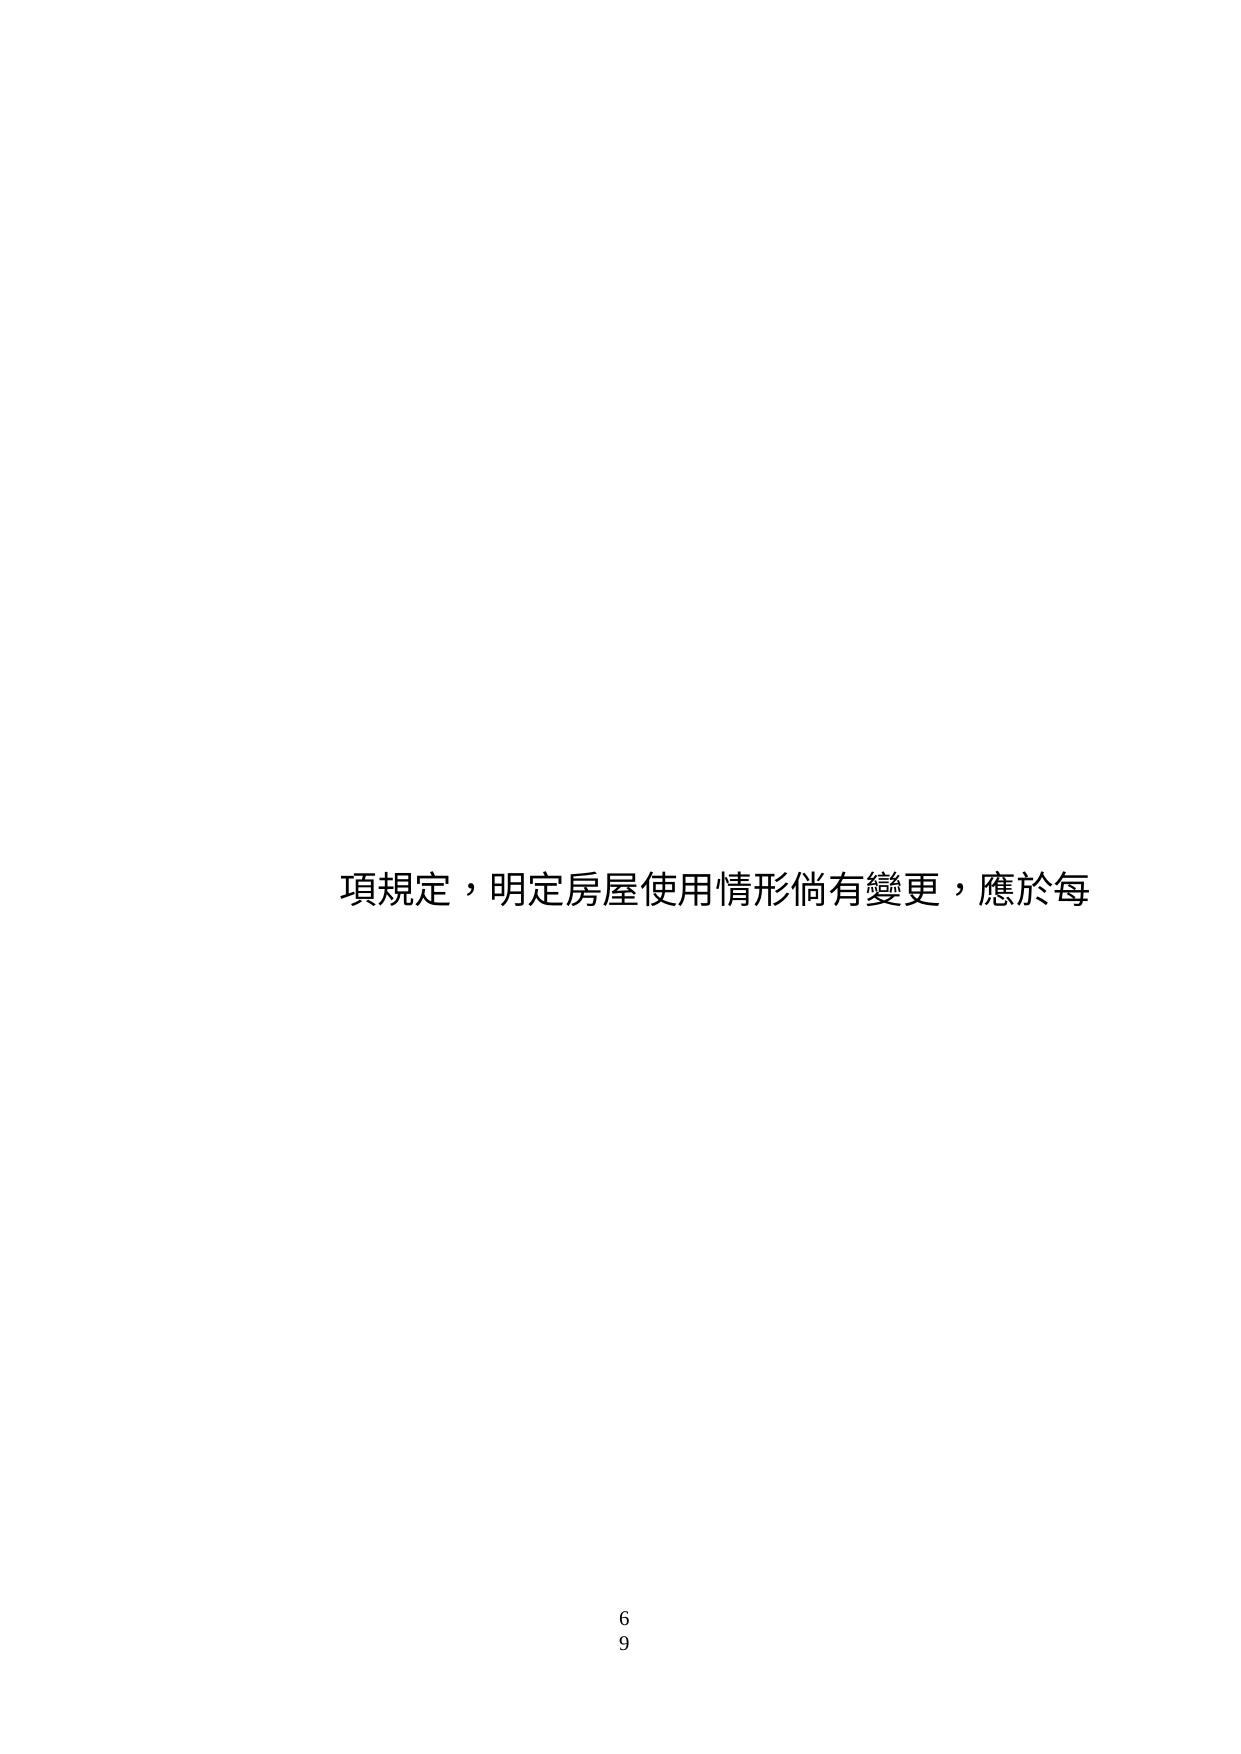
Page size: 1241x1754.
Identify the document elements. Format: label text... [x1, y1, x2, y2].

text 項規定，明定房屋使用情形倘有變更，應於每 [192, 846, 1092, 908]
